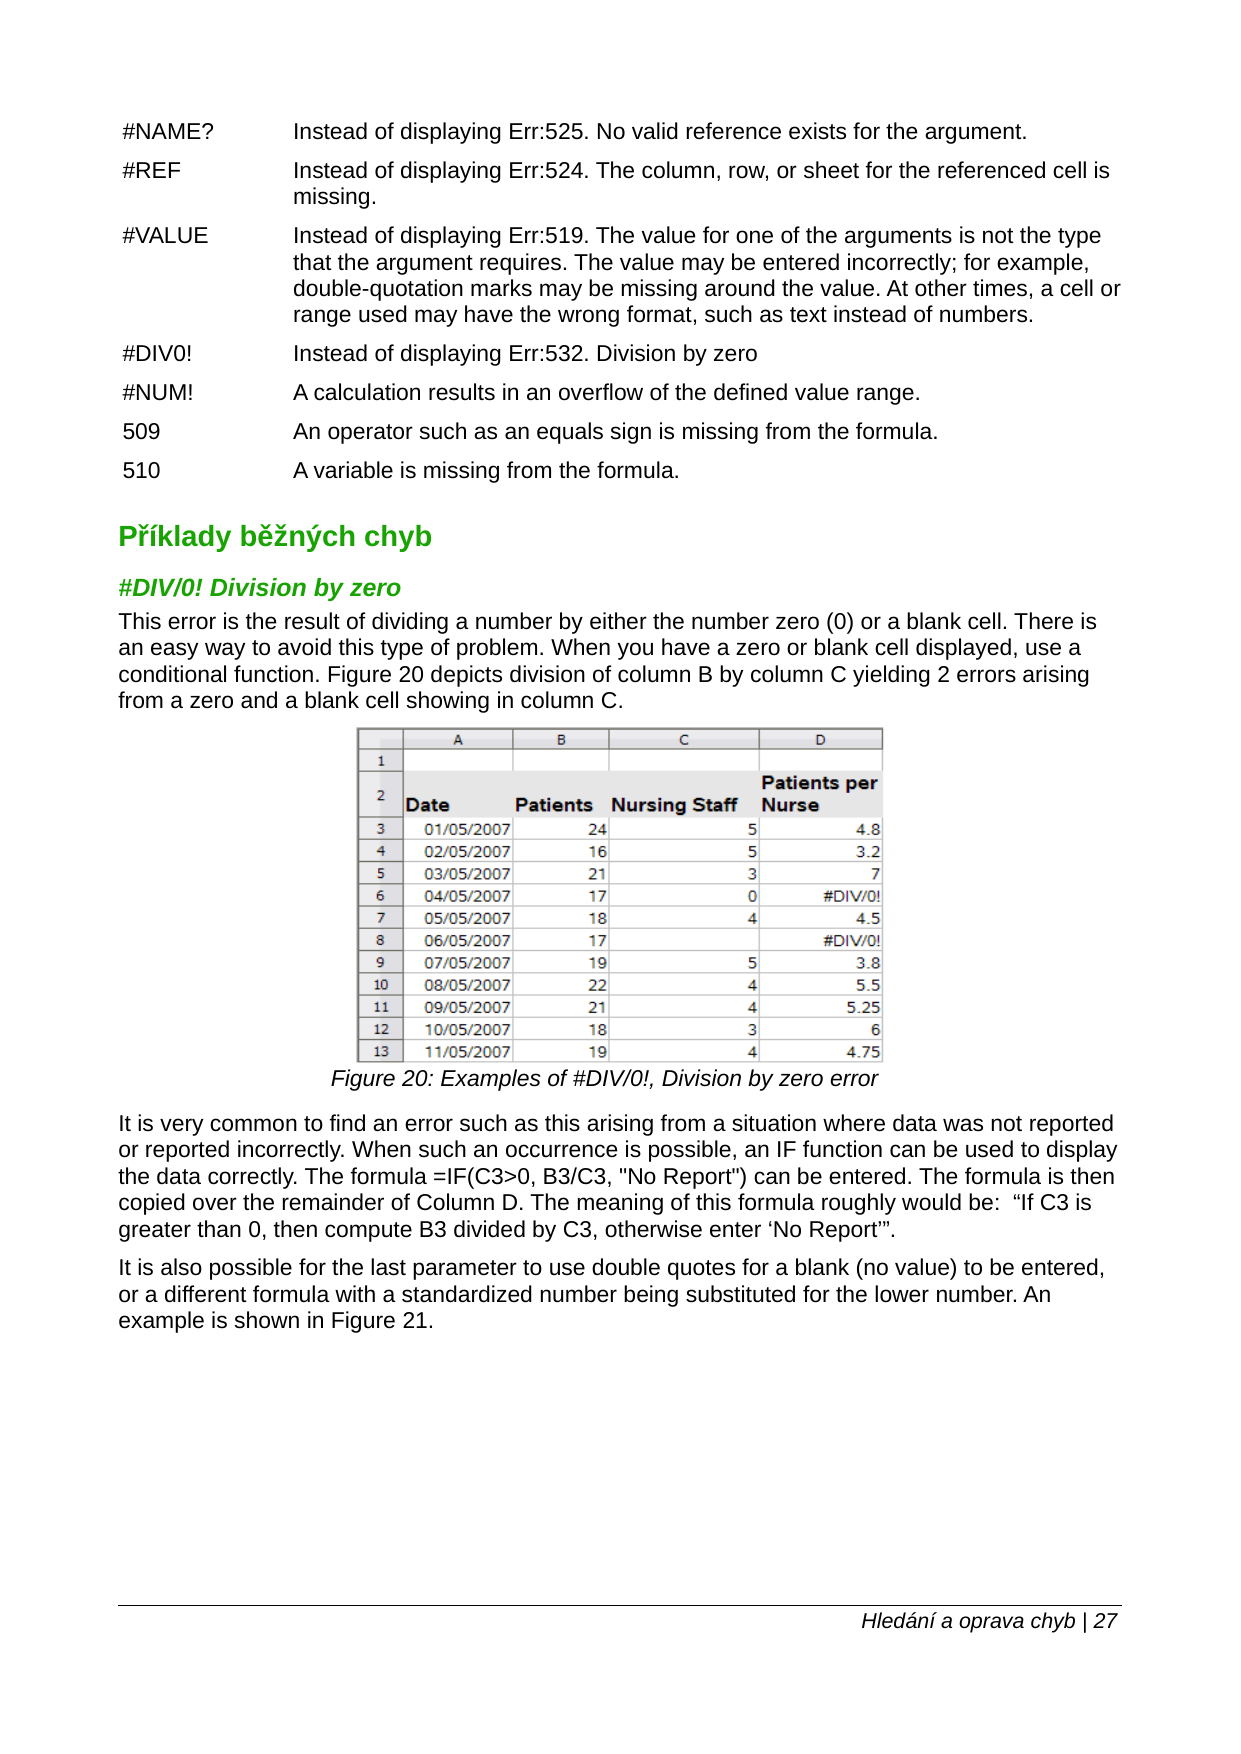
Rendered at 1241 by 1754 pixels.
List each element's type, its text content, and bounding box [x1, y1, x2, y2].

table_cell #DIV0! [122, 340, 293, 379]
table_cell #REF [122, 157, 293, 222]
table_cell 509 [122, 418, 293, 457]
table_cell Instead of displaying Err:524. The column, row, or sheet for the referenced cell is missing. [293, 157, 1121, 222]
table_header Instead of displaying Err:525. No valid reference exists for the argument. [293, 118, 1121, 157]
subtitle Příklady běžných chyb [118, 519, 1122, 553]
subtitle #DIV/0! Division by zero [118, 573, 1122, 602]
table_cell Instead of displaying Err:519. The value for one of the arguments is not the type that the argument requires. The value may be entered incorrectly; for example, double-quotation marks may be missing around the value. At other times, a cell or range used may have the wrong format, such as text instead of numbers. [293, 222, 1121, 340]
table_cell Instead of displaying Err:532. Division by zero [293, 340, 1121, 379]
picture [354, 726, 886, 1065]
table_cell 510 [122, 457, 293, 496]
table_cell A calculation results in an overflow of the defined value range. [293, 379, 1121, 418]
table_cell An operator such as an equals sign is missing from the formula. [293, 418, 1121, 457]
text It is very common to find an error such as this arising from a situation where data was not reported or reported incorrectly. When such an occurrence is possible, an IF function can be used to display the data correctly. The formula =IF(C3>0, B3/C3, "No Report") can be entered. The formula is then copied over the remainder of Column D. The meaning of this formula roughly would be: “If C3 is greater than 0, then compute B3 divided by C3, otherwise enter ‘No Report’”. [118, 1110, 1122, 1242]
table_cell A variable is missing from the formula. [293, 457, 1121, 496]
text Figure 20: Examples of #DIV/0!, Division by zero error [331, 726, 910, 1091]
text This error is the result of dividing a number by either the number zero (0) or a blank cell. There is an easy way to avoid this type of problem. When you have a zero or blank cell displayed, use a conditional function. Figure 20 depicts division of column B by column C yielding 2 errors arising from a zero and a blank cell showing in column C. [118, 608, 1122, 713]
table_cell #VALUE [122, 222, 293, 340]
text It is also possible for the last parameter to use double quotes for a blank (no value) to be entered, or a different formula with a standardized number being substituted for the lower number. An example is shown in Figure 21. [118, 1254, 1122, 1333]
table_cell #NUM! [122, 379, 293, 418]
table_header #NAME? [122, 118, 293, 157]
